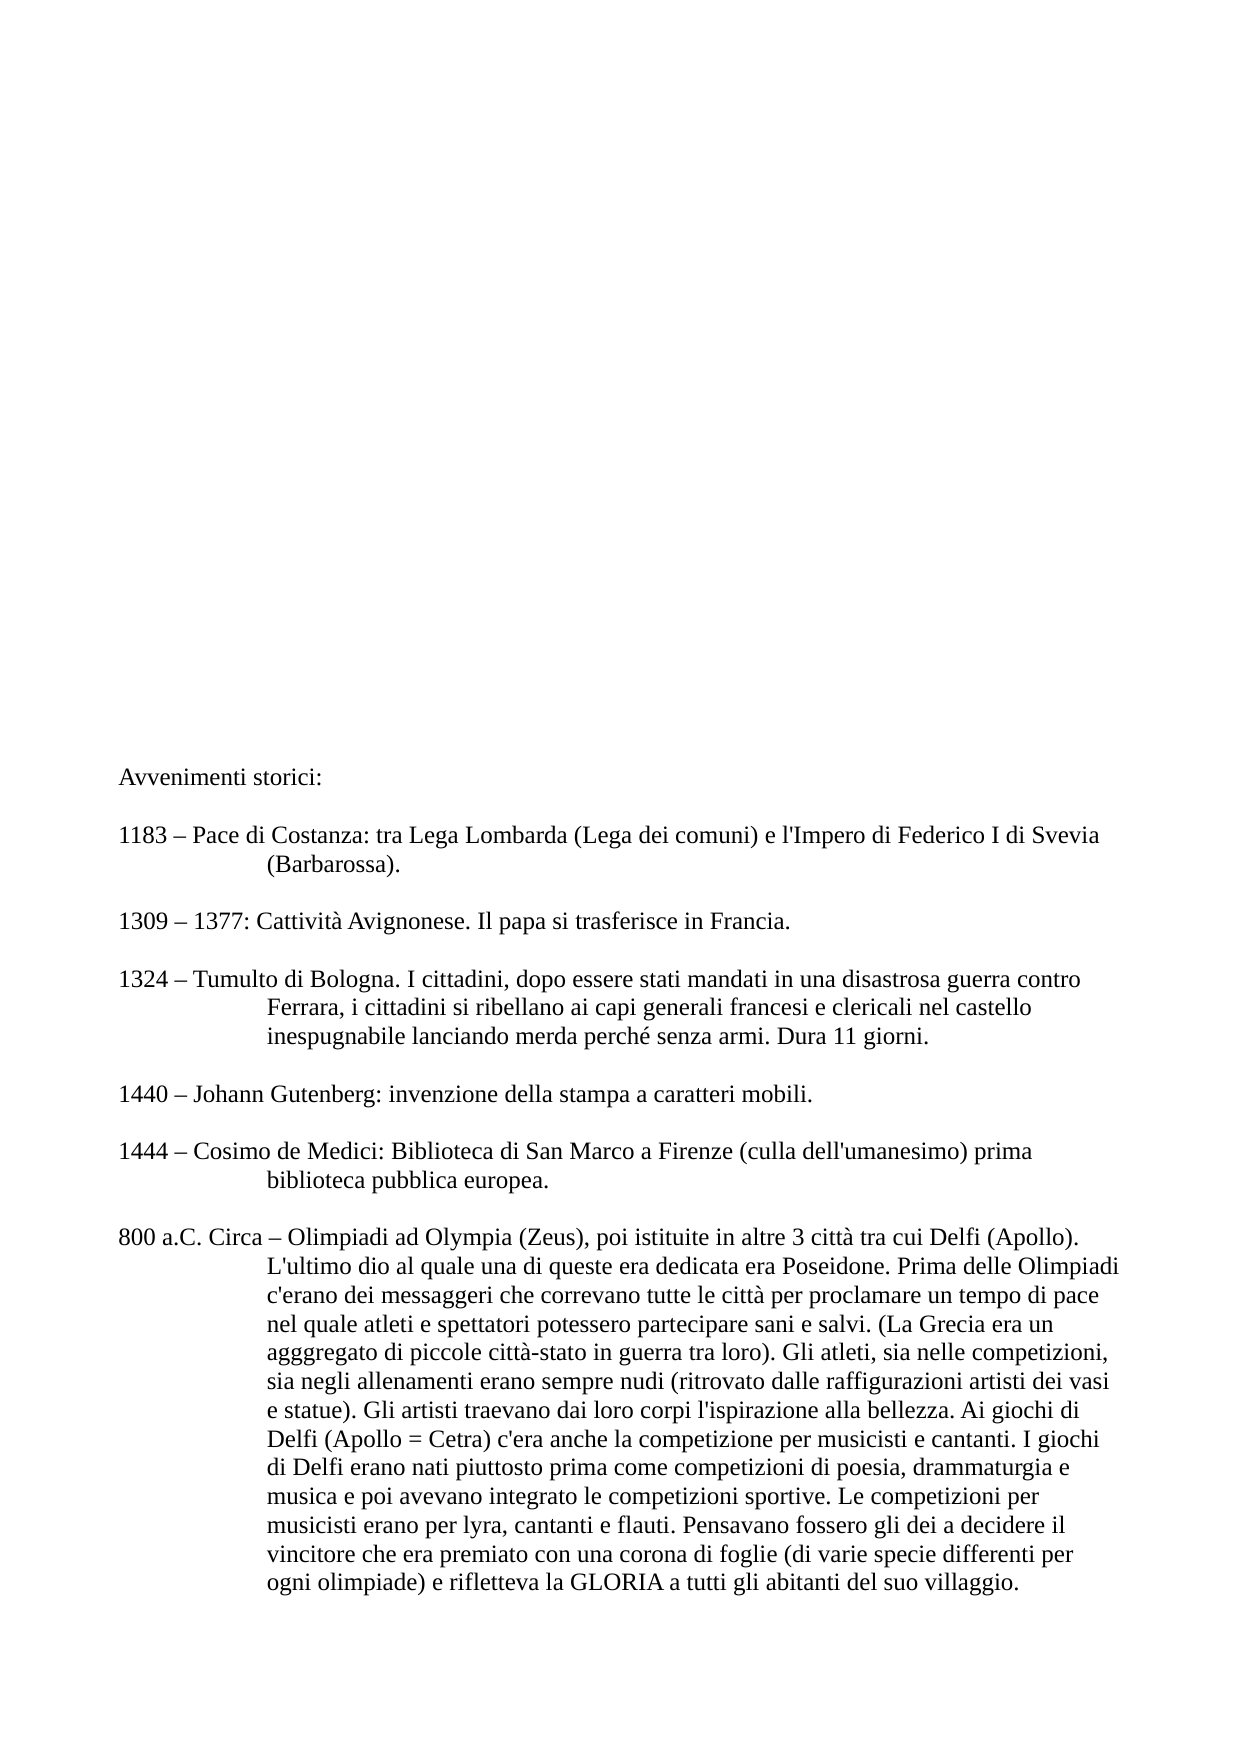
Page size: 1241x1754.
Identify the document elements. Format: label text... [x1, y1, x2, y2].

text 1324 – Tumulto di Bologna. I cittadini, dopo essere stati mandati in una disastrosa guerra contro Ferrara, i cittadini si ribellano ai capi generali francesi e clericali nel castello inespugnabile lanciando merda perché senza armi. Dura 11 giorni. [118, 964, 1122, 1050]
text Avvenimenti storici: [118, 762, 1122, 791]
text 1440 – Johann Gutenberg: invenzione della stampa a caratteri mobili. [118, 1079, 1122, 1107]
text 1444 – Cosimo de Medici: Biblioteca di San Marco a Firenze (culla dell'umanesimo) prima biblioteca pubblica europea. [118, 1136, 1122, 1194]
text 800 a.C. Circa – Olimpiadi ad Olympia (Zeus), poi istituite in altre 3 città tra cui Delfi (Apollo). L'ultimo dio al quale una di queste era dedicata era Poseidone. Prima delle Olimpiadi c'erano dei messaggeri che correvano tutte le città per proclamare un tempo di pace nel quale atleti e spettatori potessero partecipare sani e salvi. (La Grecia era un agggregato di piccole città-stato in guerra tra loro). Gli atleti, sia nelle competizioni, sia negli allenamenti erano sempre nudi (ritrovato dalle raffigurazioni artisti dei vasi e statue). Gli artisti traevano dai loro corpi l'ispirazione alla bellezza. Ai giochi di Delfi (Apollo = Cetra) c'era anche la competizione per musicisti e cantanti. I giochi di Delfi erano nati piuttosto prima come competizioni di poesia, drammaturgia e musica e poi avevano integrato le competizioni sportive. Le competizioni per musicisti erano per lyra, cantanti e flauti. Pensavano fossero gli dei a decidere il vincitore che era premiato con una corona di foglie (di varie specie differenti per ogni olimpiade) e rifletteva la GLORIA a tutti gli abitanti del suo villaggio. [118, 1222, 1122, 1596]
text 1183 – Pace di Costanza: tra Lega Lombarda (Lega dei comuni) e l'Impero di Federico I di Svevia (Barbarossa). [118, 820, 1122, 877]
text 1309 – 1377: Cattività Avignonese. Il papa si trasferisce in Francia. [118, 906, 1122, 935]
